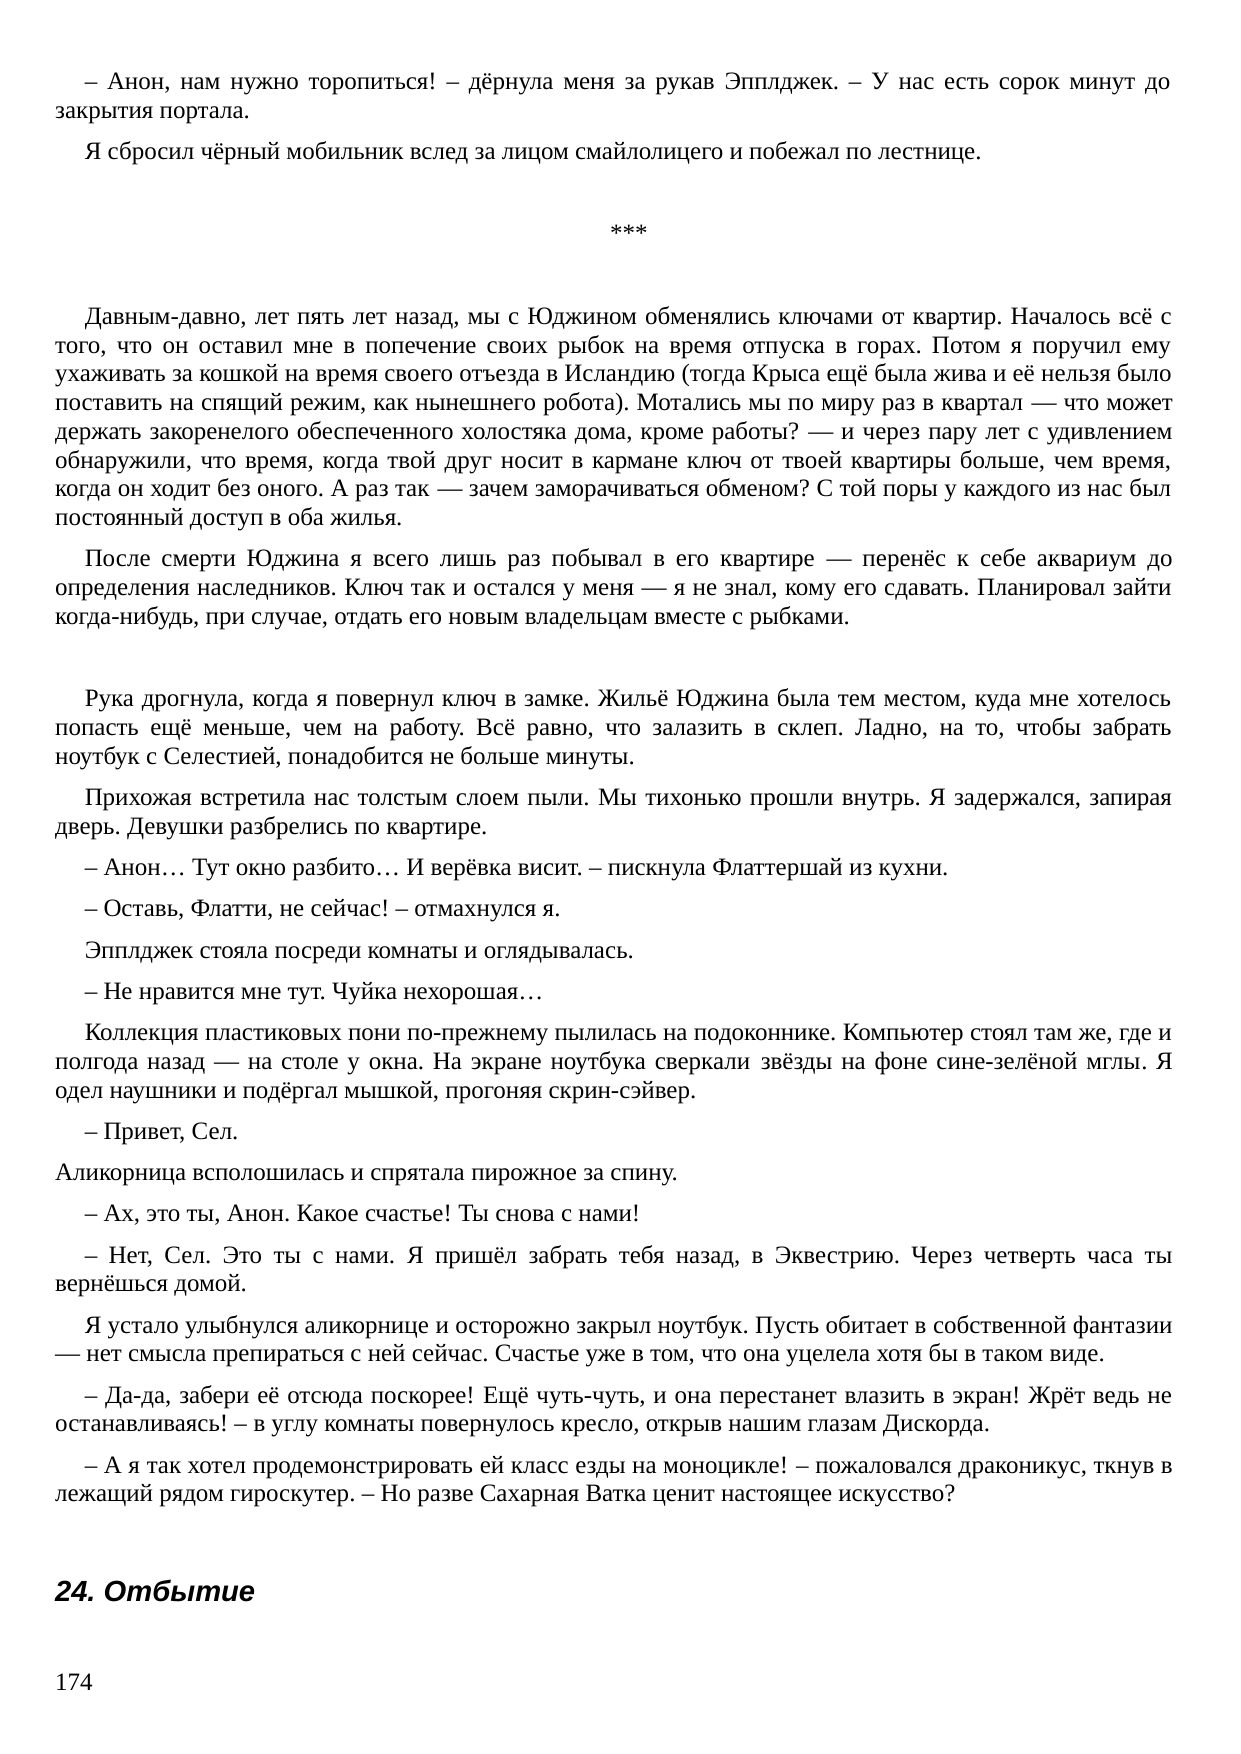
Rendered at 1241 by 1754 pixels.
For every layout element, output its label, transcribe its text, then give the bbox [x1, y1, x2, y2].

text – Оставь, Флатти, не сейчас! – отмахнулся я. [55, 893, 1173, 922]
text – Анон, нам нужно торопиться! – дёрнула меня за рукав Эпплджек. – У нас есть сорок минут до закрытия портала. [55, 66, 1173, 123]
text – А я так хотел продемонстрировать ей класс езды на моноцикле! – пожаловался драконикус, ткнув в лежащий рядом гироскутер. – Но разве Сахарная Ватка ценит настоящее искусство? [55, 1450, 1173, 1507]
text Я сбросил чёрный мобильник вслед за лицом смайлолицего и побежал по лестнице. [55, 136, 1173, 165]
text Коллекция пластиковых пони по-прежнему пылилась на подоконнике. Компьютер стоял там же, где и полгода назад — на столе у окна. На экране ноутбука сверкали звёзды на фоне сине-зелёной мглы. Я одел наушники и подёргал мышкой, прогоняя скрин-сэйвер. [55, 1017, 1173, 1103]
text – Да-да, забери её отсюда поскорее! Ещё чуть-чуть, и она перестанет влазить в экран! Жрёт ведь не останавливаясь! – в углу комнаты повернулось кресло, открыв нашим глазам Дискорда. [55, 1380, 1173, 1437]
text – Привет, Сел. [55, 1116, 1173, 1145]
text Я устало улыбнулся аликорнице и осторожно закрыл ноутбук. Пусть обитает в собственной фантазии — нет смысла препираться с ней сейчас. Счастье уже в том, что она уцелела хотя бы в таком виде. [55, 1310, 1173, 1367]
text Эпплджек стояла посреди комнаты и оглядывалась. [55, 935, 1173, 963]
text – Ах, это ты, Анон. Какое счастье! Ты снова с нами! [55, 1198, 1173, 1227]
subtitle 24. Отбытие [55, 1573, 1173, 1607]
text Прихожая встретила нас толстым слоем пыли. Мы тихонько прошли внутрь. Я задержался, запирая дверь. Девушки разбрелись по квартире. [55, 782, 1173, 840]
text *** [55, 218, 1173, 247]
text Давным-давно, лет пять лет назад, мы с Юджином обменялись ключами от квартир. Началось всё с того, что он оставил мне в попечение своих рыбок на время отпуска в горах. Потом я поручил ему ухаживать за кошкой на время своего отъезда в Исландию (тогда Крыса ещё была жива и её нельзя было поставить на спящий режим, как нынешнего робота). Мотались мы по миру раз в квартал — что может держать закоренелого обеспеченного холостяка дома, кроме работы? — и через пару лет с удивлением обнаружили, что время, когда твой друг носит в кармане ключ от твоей квартиры больше, чем время, когда он ходит без оного. А раз так — зачем заморачиваться обменом? С той поры у каждого из нас был постоянный доступ в оба жилья. [55, 301, 1173, 531]
text – Не нравится мне тут. Чуйка нехорошая… [55, 976, 1173, 1005]
text – Анон… Тут окно разбито… И верёвка висит. – пискнула Флаттершай из кухни. [55, 852, 1173, 881]
text – Нет, Сел. Это ты с нами. Я пришёл забрать тебя назад, в Эквестрию. Через четверть часа ты вернёшься домой. [55, 1240, 1173, 1297]
text После смерти Юджина я всего лишь раз побывал в его квартире — перенёс к себе аквариум до определения наследников. Ключ так и остался у меня — я не знал, кому его сдавать. Планировал зайти когда-нибудь, при случае, отдать его новым владельцам вместе с рыбками. [55, 543, 1173, 630]
text Рука дрогнула, когда я повернул ключ в замке. Жильё Юджина была тем местом, куда мне хотелось попасть ещё меньше, чем на работу. Всё равно, что залазить в склеп. Ладно, на то, чтобы забрать ноутбук с Селестией, понадобится не больше минуты. [55, 683, 1173, 770]
text Аликорница всполошилась и спрятала пирожное за спину. [55, 1157, 1173, 1186]
